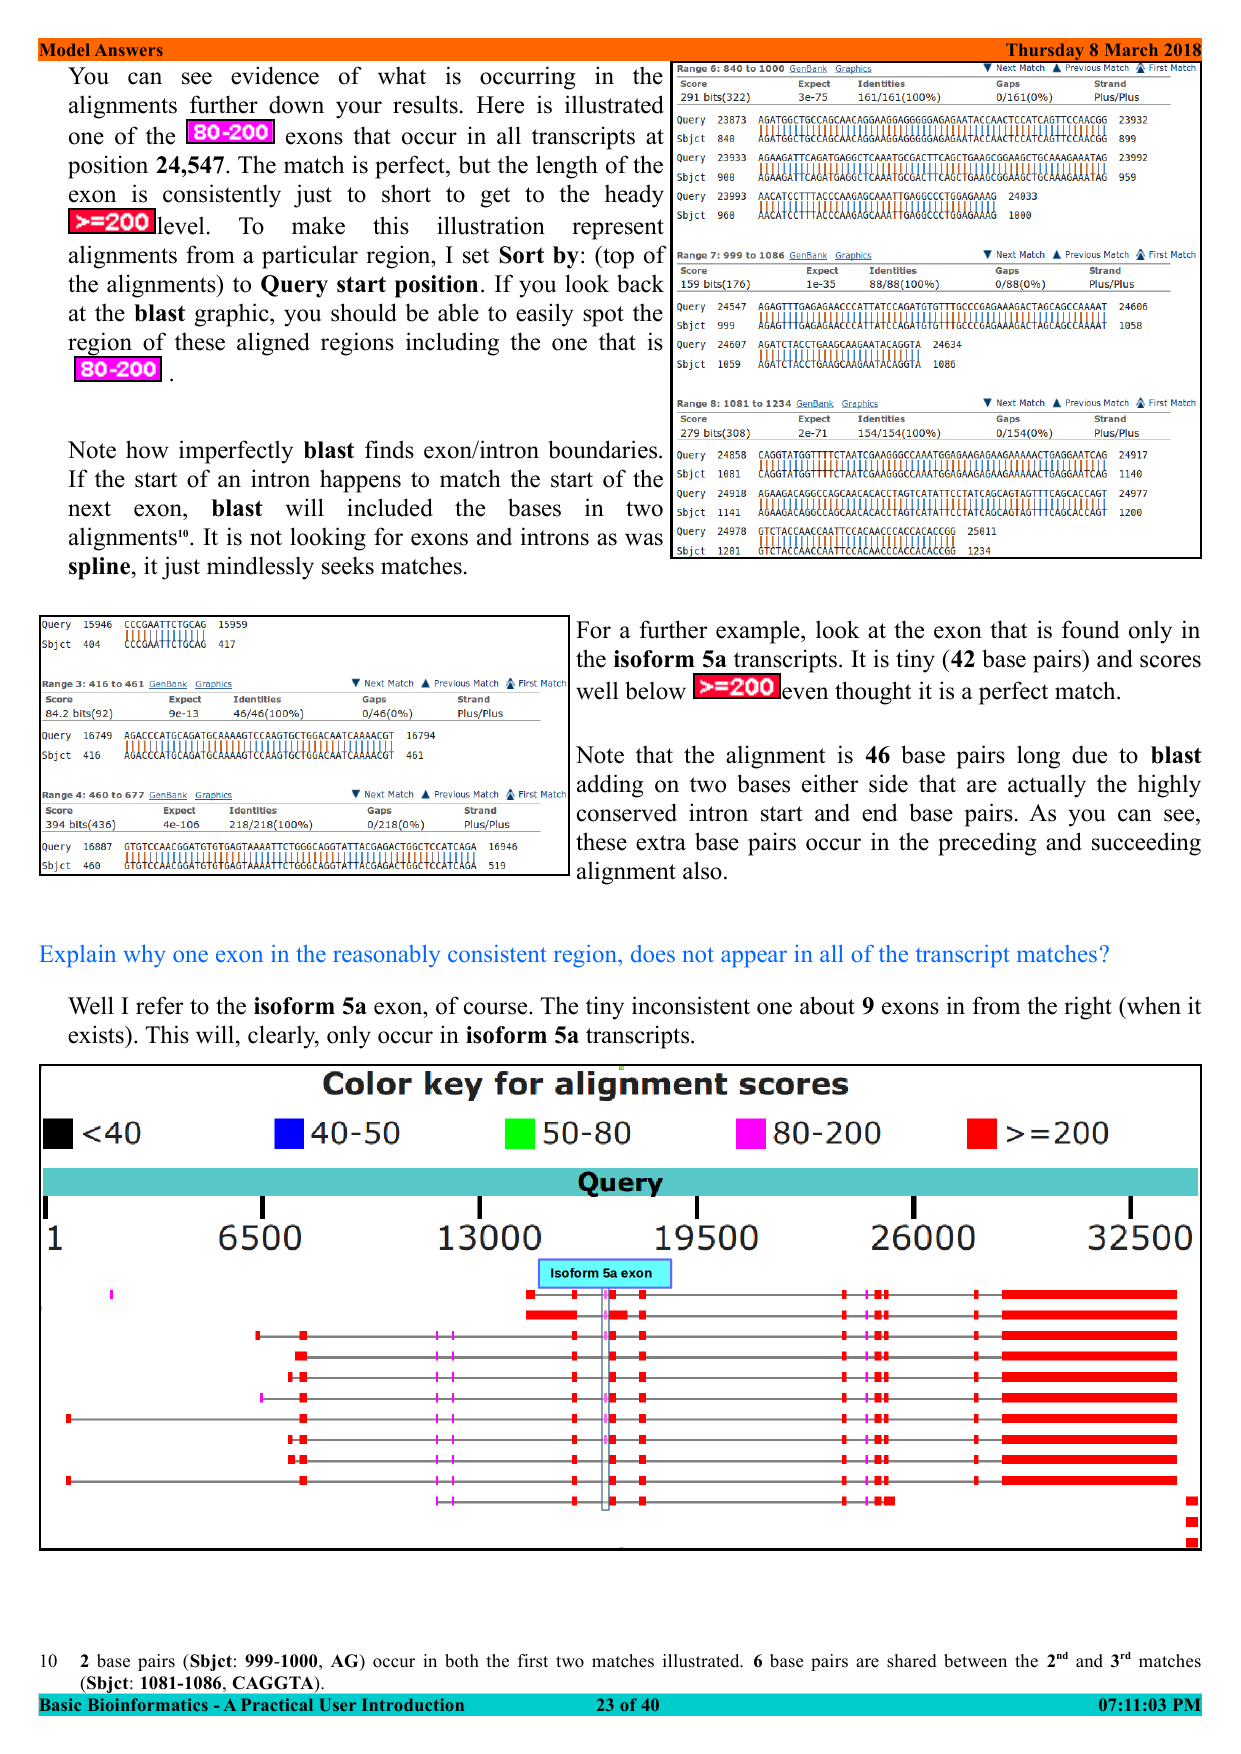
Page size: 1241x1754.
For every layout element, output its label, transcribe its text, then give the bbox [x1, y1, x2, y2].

text Note how imperfectly blast finds exon/intron boundaries. If the start of an intron happens to match the start of the next exon, blast will included the bases in two alignments. It is not looking for exons and introns as was spline, it just mindlessly seeks matches. [68, 435, 1202, 580]
picture [76, 358, 160, 380]
picture [70, 210, 154, 232]
picture [41, 617, 568, 874]
picture [673, 63, 1200, 557]
text You can see evidence of what is occurring in the alignments further down your results. Here is illustrated one of the exons that occur in all transcripts at position 24,547. The match is perfect, but the length of the exon is consistently just to short to get to the heady level. To make this illustration represent alignments from a particular region, I set Sort by: (top of the alignments) to Query start position. If you look back at the blast graphic, you should be able to easily spot the region of these aligned regions including the one that is. [68, 61, 670, 387]
picture [41, 1066, 1200, 1548]
text Well I refer to the isoform 5a exon, of course. The tiny inconsistent one about 9 exons in from the right (when it exists). This will, clearly, only occur in isoform 5a transcripts. [68, 991, 1202, 1049]
text Note that the alignment is 46 base pairs long due to blast adding on two bases either side that are actually the highly conserved intron start and end base pairs. As you can see, these extra base pairs occur in the preceding and succeeding alignment also. [38, 740, 1202, 885]
text 2 base pairs (Sbjct: 999-1000, AG) occur in both the first two matches illustrated. 6 base pairs are shared between the 2nd and 3rd matches (Sbjct: 1081-1086, CAGGTA). [38, 1649, 1202, 1693]
text Explain why one exon in the reasonably consistent region, does not appear in all of the transcript matches? [38, 938, 1202, 967]
text For a further example, look at the exon that is found only in the isoform 5a transcripts. It is tiny (42 base pairs) and scores well below even thought it is a perfect match. [570, 615, 1202, 704]
picture [188, 121, 273, 142]
picture [695, 675, 779, 697]
